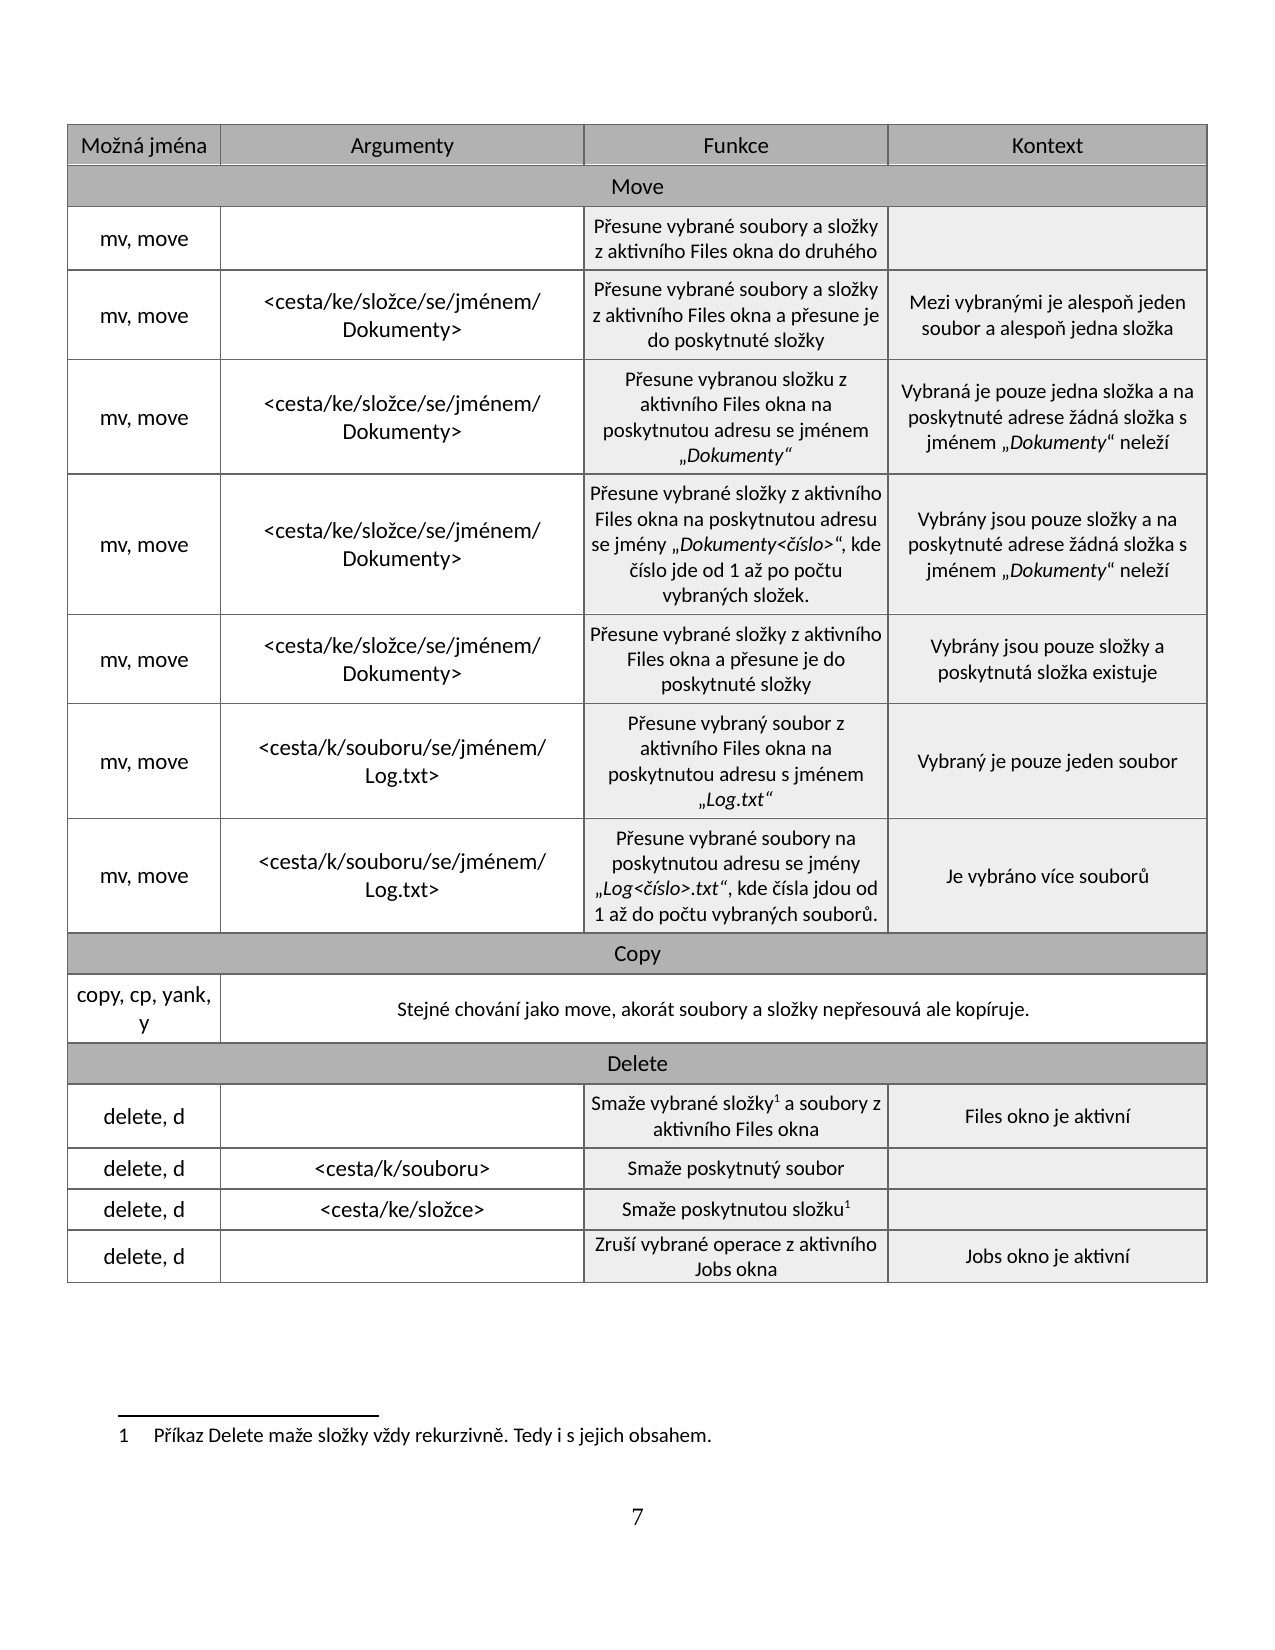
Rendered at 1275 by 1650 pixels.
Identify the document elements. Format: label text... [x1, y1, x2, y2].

table_cell Delete [68, 1044, 1206, 1083]
table_cell <cesta/k/souboru/se/jménem/Log.txt> [221, 704, 583, 817]
table_cell Vybraný je pouze jeden soubor [889, 704, 1206, 817]
table_cell Přesune vybrané složky z aktivního Files okna na poskytnutou adresu se jmény „Dokumenty<číslo>“, kde číslo jde od 1 až po počtu vybraných složek. [585, 475, 887, 613]
table_cell Smaže vybrané složky a soubory z aktivního Files okna [585, 1085, 887, 1147]
table_cell mv, move [68, 819, 220, 932]
table_cell Přesune vybrané soubory a složky z aktivního Files okna do druhého [585, 207, 887, 269]
table_cell Move [68, 166, 1206, 206]
table_header Kontext [889, 125, 1206, 164]
table_cell Stejné chování jako move, akorát soubory a složky nepřesouvá ale kopíruje. [221, 975, 1206, 1042]
table_cell copy, cp, yank, y [68, 975, 220, 1042]
table_cell delete, d [68, 1231, 220, 1282]
table_cell Smaže poskytnutý soubor [585, 1149, 887, 1188]
table_cell [221, 1085, 583, 1147]
table_cell Je vybráno více souborů [889, 819, 1206, 932]
table_cell [889, 1149, 1206, 1188]
table_cell Přesune vybraný soubor z aktivního Files okna na poskytnutou adresu s jménem „Log.txt“ [585, 704, 887, 817]
table_cell Přesune vybranou složku z aktivního Files okna na poskytnutou adresu se jménem „Dokumenty“ [585, 360, 887, 473]
table_cell [889, 1190, 1206, 1229]
table_cell Vybrány jsou pouze složky a poskytnutá složka existuje [889, 615, 1206, 703]
table_cell <cesta/ke/složce> [221, 1190, 583, 1229]
table_cell <cesta/k/souboru> [221, 1149, 583, 1188]
table_cell Přesune vybrané soubory na poskytnutou adresu se jmény „Log<číslo>.txt“, kde čísla jdou od 1 až do počtu vybraných souborů. [585, 819, 887, 932]
table_cell Jobs okno je aktivní [889, 1231, 1206, 1282]
table_cell Zruší vybrané operace z aktivního Jobs okna [585, 1231, 887, 1282]
table_cell mv, move [68, 271, 220, 359]
table_cell <cesta/ke/složce/se/jménem/Dokumenty> [221, 475, 583, 613]
table_cell mv, move [68, 615, 220, 703]
table_cell Smaže poskytnutou složku1 [585, 1190, 887, 1229]
table_header Možná jména [68, 125, 220, 164]
table_cell delete, d [68, 1085, 220, 1147]
table_cell mv, move [68, 475, 220, 613]
table_cell Files okno je aktivní [889, 1085, 1206, 1147]
table_cell [221, 207, 583, 269]
table_cell Copy [68, 934, 1206, 973]
table_cell Vybrány jsou pouze složky a na poskytnuté adrese žádná složka s jménem „Dokumenty“ neleží [889, 475, 1206, 613]
table_cell delete, d [68, 1190, 220, 1229]
table_header Argumenty [221, 125, 583, 164]
table_cell <cesta/k/souboru/se/jménem/Log.txt> [221, 819, 583, 932]
table_cell <cesta/ke/složce/se/jménem/Dokumenty> [221, 271, 583, 359]
table_cell Mezi vybranými je alespoň jeden soubor a alespoň jedna složka [889, 271, 1206, 359]
table_cell <cesta/ke/složce/se/jménem/Dokumenty> [221, 360, 583, 473]
table_cell mv, move [68, 360, 220, 473]
table_cell <cesta/ke/složce/se/jménem/Dokumenty> [221, 615, 583, 703]
table_cell [221, 1231, 583, 1282]
table_cell Přesune vybrané složky z aktivního Files okna a přesune je do poskytnuté složky [585, 615, 887, 703]
table_cell mv, move [68, 207, 220, 269]
table_cell Vybraná je pouze jedna složka a na poskytnuté adrese žádná složka s jménem „Dokumenty“ neleží [889, 360, 1206, 473]
table_cell delete, d [68, 1149, 220, 1188]
table_cell [889, 207, 1206, 269]
table_cell mv, move [68, 704, 220, 817]
table_header Funkce [585, 125, 887, 164]
table_cell Přesune vybrané soubory a složky z aktivního Files okna a přesune je do poskytnuté složky [585, 271, 887, 359]
